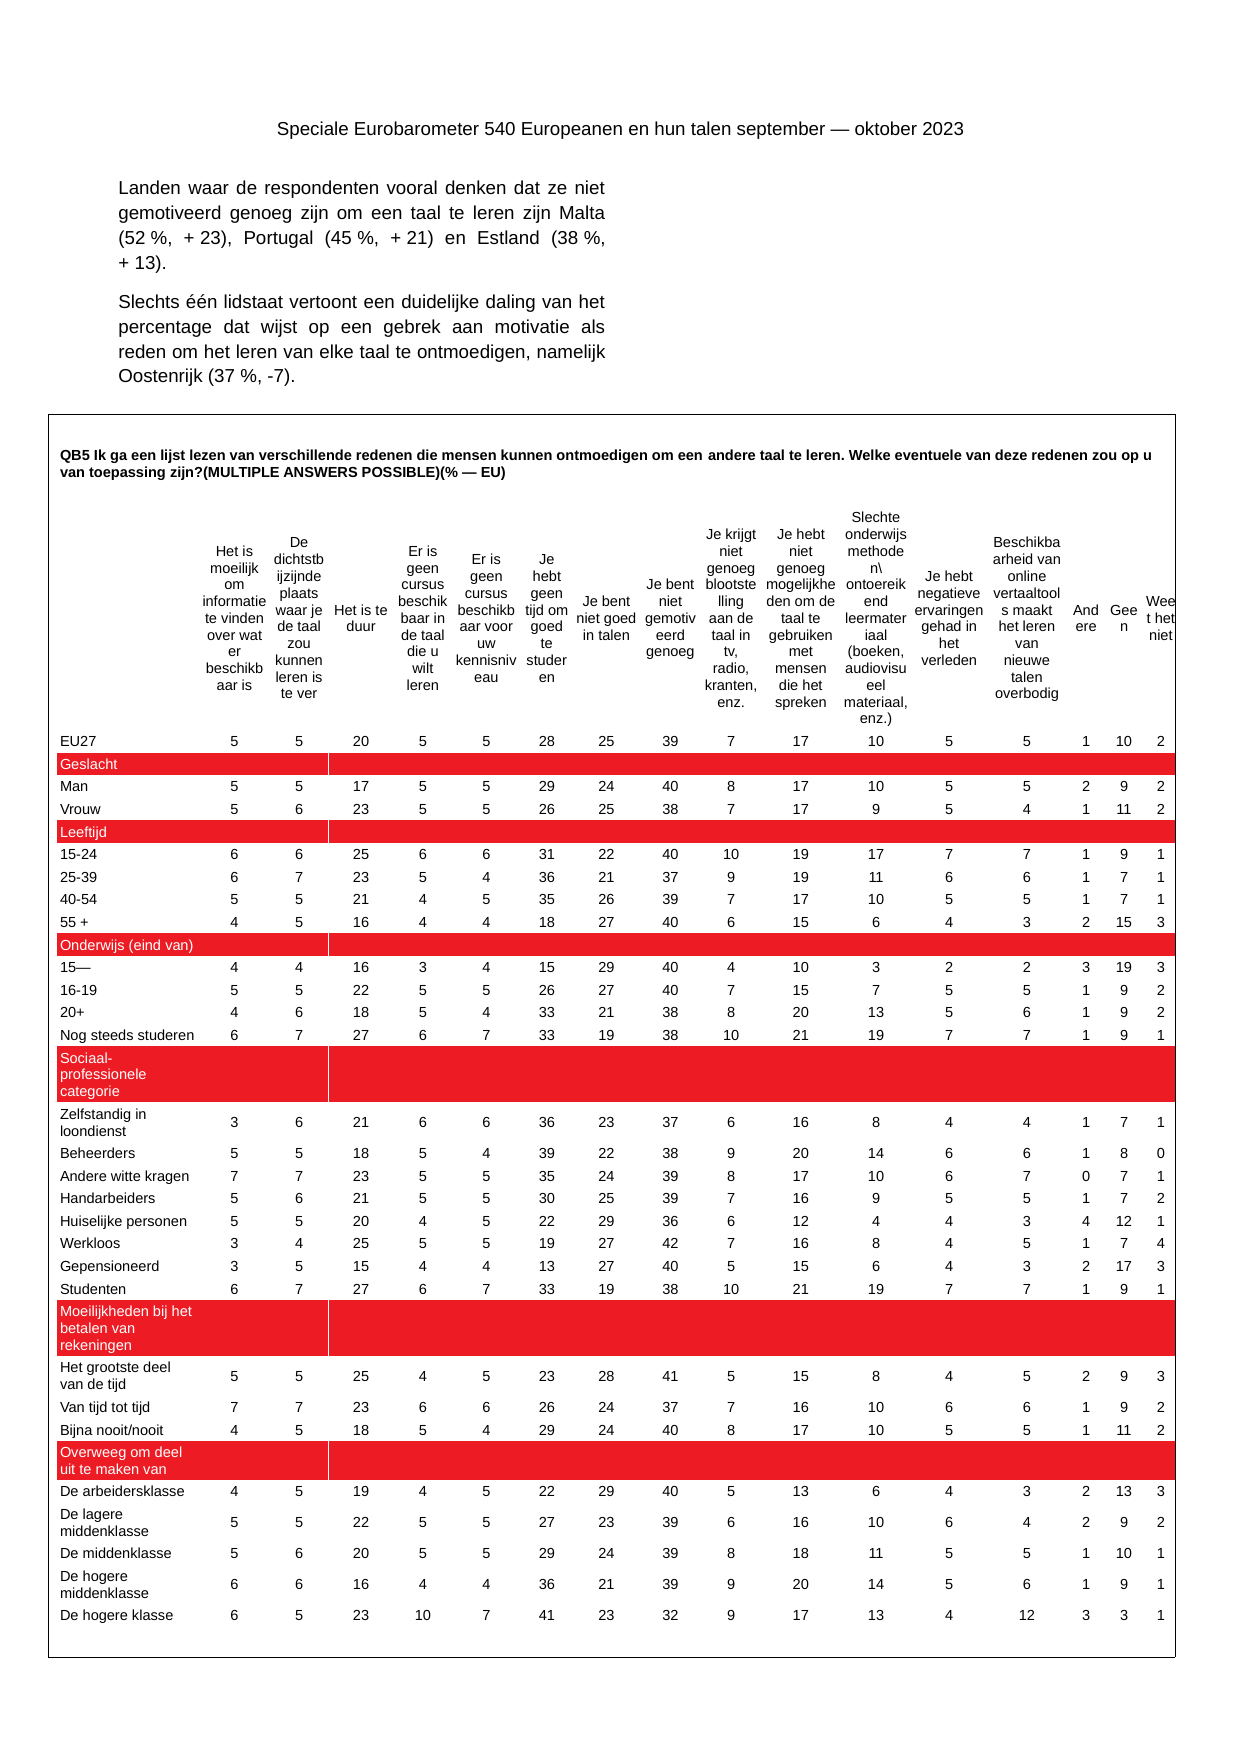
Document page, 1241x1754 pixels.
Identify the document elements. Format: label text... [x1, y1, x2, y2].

table_cell [452, 484, 520, 506]
table_cell 16 [761, 1187, 841, 1210]
table_cell 5 [987, 1232, 1066, 1255]
table_cell 22 [329, 1503, 393, 1542]
table_cell 4 [452, 866, 520, 888]
table_cell 16 [761, 1103, 841, 1142]
table_cell [639, 1300, 701, 1356]
table_cell 15-24 [57, 843, 199, 866]
table_cell 40 [639, 843, 701, 866]
table_cell 2 [1142, 1503, 1175, 1542]
table_cell 7 [701, 1187, 761, 1210]
table_cell 13 [841, 1604, 911, 1627]
table_cell [199, 1046, 269, 1102]
table_cell 10 [701, 843, 761, 866]
table_cell 35 [520, 1165, 573, 1187]
table_cell [269, 1300, 328, 1356]
table_cell 23 [329, 866, 393, 888]
table_cell 12 [987, 1604, 1066, 1627]
table_cell 0 [1142, 1142, 1175, 1164]
table_cell [393, 1046, 452, 1102]
table_cell 7 [701, 798, 761, 820]
table_cell 1 [1142, 1278, 1175, 1300]
table_cell 5 [393, 798, 452, 820]
table_cell 38 [639, 1001, 701, 1024]
table_cell 23 [329, 1604, 393, 1627]
table_cell 3 [1142, 1356, 1175, 1396]
table_cell [520, 1300, 573, 1356]
table_cell Het is moeilijk om informatie te vinden over wat er beschikbaar is [199, 506, 269, 730]
table_cell [987, 1441, 1066, 1480]
table_cell 40 [639, 1418, 701, 1441]
table_cell 9 [1105, 1278, 1142, 1300]
table_cell 39 [639, 1187, 701, 1210]
table_cell 3 [1142, 911, 1175, 933]
table_cell [520, 753, 573, 775]
table_cell 9 [1105, 843, 1142, 866]
table_cell 5 [199, 1210, 269, 1232]
table_cell [199, 820, 269, 843]
table_cell 9 [1105, 775, 1142, 798]
table_cell 19 [520, 1232, 573, 1255]
table_cell 7 [269, 1165, 328, 1187]
table_cell [1105, 1441, 1142, 1480]
table_cell 3 [199, 1255, 269, 1277]
table_cell 6 [393, 1024, 452, 1046]
table_cell 4 [199, 956, 269, 978]
table_cell 39 [520, 1142, 573, 1164]
table_cell 6 [199, 866, 269, 888]
table_cell 9 [1105, 1001, 1142, 1024]
table_cell [701, 1046, 761, 1102]
table_cell 21 [573, 866, 639, 888]
table_cell Beschikbaarheid van online vertaaltools maakt het leren van nieuwe talen overbodig [987, 506, 1066, 730]
table_cell 6 [987, 1001, 1066, 1024]
table_cell 9 [701, 1142, 761, 1164]
table_cell 19 [573, 1024, 639, 1046]
table_cell 2 [1142, 979, 1175, 1001]
table_cell [911, 1046, 987, 1102]
table_cell 9 [701, 866, 761, 888]
table_cell 15 [761, 1255, 841, 1277]
table_cell 2 [1066, 911, 1105, 933]
table_cell [573, 933, 639, 956]
table_cell 7 [269, 1396, 328, 1418]
table_cell 13 [1105, 1480, 1142, 1503]
table_cell 25 [329, 843, 393, 866]
table_cell 1 [1066, 843, 1105, 866]
table_cell 6 [393, 1103, 452, 1142]
table_cell 39 [639, 730, 701, 752]
table_cell 23 [573, 1604, 639, 1627]
table_cell 5 [199, 888, 269, 911]
table_cell 5 [199, 775, 269, 798]
table_cell 11 [841, 866, 911, 888]
table_cell [1066, 484, 1105, 506]
table_cell 8 [701, 1001, 761, 1024]
table_cell [269, 820, 328, 843]
table_cell 8 [841, 1232, 911, 1255]
table_cell 10 [1105, 730, 1142, 752]
table_cell 5 [199, 1503, 269, 1542]
table_cell 6 [452, 1396, 520, 1418]
table_cell 36 [520, 866, 573, 888]
table_cell 5 [269, 730, 328, 752]
table_cell 5 [199, 1542, 269, 1565]
table_cell 39 [639, 1503, 701, 1542]
table_cell 36 [520, 1103, 573, 1142]
table_cell [1105, 820, 1142, 843]
table_cell 1 [1066, 798, 1105, 820]
table_cell 39 [639, 888, 701, 911]
table_cell [199, 753, 269, 775]
table_cell 1 [1066, 979, 1105, 1001]
table_cell 38 [639, 1142, 701, 1164]
table_cell Je hebt geen tijd om goed te studeren [520, 506, 573, 730]
table_cell 28 [520, 730, 573, 752]
table_cell [841, 1300, 911, 1356]
table_cell 1 [1066, 1418, 1105, 1441]
table_cell [57, 484, 199, 506]
table_cell 6 [911, 1396, 987, 1418]
table_cell 26 [520, 798, 573, 820]
table_cell 4 [452, 1001, 520, 1024]
table_cell 5 [393, 775, 452, 798]
table_cell 25 [329, 1356, 393, 1396]
table_cell 7 [452, 1278, 520, 1300]
table_cell 5 [911, 1418, 987, 1441]
table_cell 10 [841, 775, 911, 798]
table_cell 4 [911, 1232, 987, 1255]
table_cell 5 [911, 1187, 987, 1210]
table_cell [393, 1300, 452, 1356]
table_cell 17 [761, 888, 841, 911]
table_cell 7 [1105, 866, 1142, 888]
table_cell 4 [987, 1503, 1066, 1542]
table_cell 5 [393, 1542, 452, 1565]
table_cell Overweeg om deel uit te maken van [57, 1441, 199, 1480]
table_cell 5 [452, 730, 520, 752]
table_cell 26 [520, 1396, 573, 1418]
table_cell 29 [520, 1542, 573, 1565]
table_cell 1 [1066, 1142, 1105, 1164]
table_cell 10 [841, 888, 911, 911]
table_cell [393, 753, 452, 775]
table_cell [841, 484, 911, 506]
table_cell 6 [199, 1565, 269, 1604]
table_cell 40 [639, 956, 701, 978]
table_cell Nog steeds studeren [57, 1024, 199, 1046]
table_cell 3 [393, 956, 452, 978]
table_cell [639, 1441, 701, 1480]
table_cell 9 [701, 1604, 761, 1627]
table_cell [520, 1441, 573, 1480]
table_cell 40 [639, 911, 701, 933]
table_cell 24 [573, 1165, 639, 1187]
table_cell 21 [329, 1103, 393, 1142]
table_cell 38 [639, 1024, 701, 1046]
table_cell 10 [841, 1396, 911, 1418]
table_cell [269, 1441, 328, 1480]
table_cell [393, 820, 452, 843]
table_cell 25-39 [57, 866, 199, 888]
table_cell [573, 820, 639, 843]
table_cell 29 [573, 956, 639, 978]
table_cell 1 [1142, 888, 1175, 911]
table_cell [987, 1046, 1066, 1102]
table_cell 15 [1105, 911, 1142, 933]
table_cell 5 [452, 888, 520, 911]
table_cell 20 [761, 1565, 841, 1604]
table_cell 10 [701, 1024, 761, 1046]
table_cell 37 [639, 1103, 701, 1142]
table_cell 7 [452, 1024, 520, 1046]
table_cell [393, 484, 452, 506]
table_cell EU27 [57, 730, 199, 752]
table_cell 37 [639, 866, 701, 888]
table_cell 7 [199, 1165, 269, 1187]
table_cell 4 [841, 1210, 911, 1232]
table_cell [987, 820, 1066, 843]
table_cell 5 [393, 866, 452, 888]
table_cell 2 [1142, 1001, 1175, 1024]
table_cell [1066, 1300, 1105, 1356]
table_cell 40-54 [57, 888, 199, 911]
table_cell 7 [987, 1024, 1066, 1046]
table_cell 6 [269, 1001, 328, 1024]
table_cell 4 [393, 1356, 452, 1396]
table_cell De arbeidersklasse [57, 1480, 199, 1503]
table_cell 25 [329, 1232, 393, 1255]
table_cell 5 [269, 1418, 328, 1441]
table_cell [1066, 1441, 1105, 1480]
table_cell 1 [1066, 866, 1105, 888]
table_cell 7 [1105, 888, 1142, 911]
table_cell [841, 1046, 911, 1102]
table_cell Studenten [57, 1278, 199, 1300]
table_cell 5 [701, 1356, 761, 1396]
table_cell [329, 820, 393, 843]
table_cell [841, 753, 911, 775]
table_cell 18 [329, 1418, 393, 1441]
table_cell 5 [701, 1480, 761, 1503]
table_cell 1 [1066, 1565, 1105, 1604]
table_cell [701, 933, 761, 956]
table_cell 7 [841, 979, 911, 1001]
table_cell 20+ [57, 1001, 199, 1024]
table_cell 17 [841, 843, 911, 866]
table_cell 5 [199, 730, 269, 752]
table_cell 11 [1105, 1418, 1142, 1441]
table_cell [841, 820, 911, 843]
table_cell 9 [1105, 1503, 1142, 1542]
table_cell 5 [269, 1142, 328, 1164]
table_cell 31 [520, 843, 573, 866]
table_cell Zelfstandig in loondienst [57, 1103, 199, 1142]
table_cell 4 [911, 1604, 987, 1627]
table_cell 8 [701, 1542, 761, 1565]
table_cell [329, 1300, 393, 1356]
table_cell 1 [1142, 1103, 1175, 1142]
table_cell 3 [199, 1232, 269, 1255]
table_cell 17 [761, 775, 841, 798]
table_cell 5 [452, 1187, 520, 1210]
table_cell 3 [1066, 1604, 1105, 1627]
table_cell [452, 820, 520, 843]
table_cell 4 [452, 911, 520, 933]
table_cell [199, 484, 269, 506]
table_cell 18 [520, 911, 573, 933]
table_cell 6 [393, 1396, 452, 1418]
table_cell 6 [269, 1187, 328, 1210]
table_cell [761, 820, 841, 843]
table_cell 6 [987, 1565, 1066, 1604]
table_cell 14 [841, 1142, 911, 1164]
table_cell [1142, 1046, 1175, 1102]
table_cell 9 [841, 798, 911, 820]
table_cell 6 [841, 1480, 911, 1503]
table_cell 18 [329, 1001, 393, 1024]
table_cell 27 [329, 1278, 393, 1300]
table_cell 5 [393, 1165, 452, 1187]
table_cell 17 [1105, 1255, 1142, 1277]
table_cell De hogere klasse [57, 1604, 199, 1627]
table_cell [987, 1300, 1066, 1356]
table_cell [1105, 753, 1142, 775]
table_cell 21 [761, 1278, 841, 1300]
table_cell 1 [1066, 1232, 1105, 1255]
table_cell Beheerders [57, 1142, 199, 1164]
table_cell 1 [1066, 730, 1105, 752]
table_cell 6 [269, 1103, 328, 1142]
table_cell [841, 1441, 911, 1480]
table_cell [269, 933, 328, 956]
table_cell 6 [269, 1542, 328, 1565]
table_cell 24 [573, 1542, 639, 1565]
table_cell De lagere middenklasse [57, 1503, 199, 1542]
table_cell 16 [329, 956, 393, 978]
table_cell Andere witte kragen [57, 1165, 199, 1187]
table_cell [329, 484, 393, 506]
table_cell 3 [1142, 956, 1175, 978]
table_cell 19 [761, 866, 841, 888]
table_cell [761, 1300, 841, 1356]
table_cell 7 [269, 1024, 328, 1046]
table_cell Man [57, 775, 199, 798]
table_cell 29 [520, 1418, 573, 1441]
table_cell 10 [841, 1418, 911, 1441]
table_cell 5 [393, 1232, 452, 1255]
table_cell 4 [452, 1255, 520, 1277]
table_cell 4 [911, 911, 987, 933]
table_cell 5 [199, 1142, 269, 1164]
table_cell 10 [1105, 1542, 1142, 1565]
table_cell 4 [987, 798, 1066, 820]
table_cell 5 [452, 1232, 520, 1255]
table_cell 0 [1066, 1165, 1105, 1187]
table_cell 10 [761, 956, 841, 978]
table_cell 23 [573, 1103, 639, 1142]
table_cell [573, 1046, 639, 1102]
table_cell 5 [987, 730, 1066, 752]
table_cell 22 [520, 1480, 573, 1503]
table_cell [1105, 933, 1142, 956]
table_cell [639, 1046, 701, 1102]
table_cell 20 [761, 1001, 841, 1024]
table_cell 39 [639, 1165, 701, 1187]
table_cell 4 [911, 1210, 987, 1232]
table_cell 4 [393, 888, 452, 911]
table_cell 6 [269, 843, 328, 866]
table_cell 7 [701, 979, 761, 1001]
table_cell [639, 753, 701, 775]
table_cell 10 [841, 1503, 911, 1542]
table_cell [573, 1300, 639, 1356]
table_cell 5 [269, 1255, 328, 1277]
table_cell 21 [573, 1001, 639, 1024]
table_cell 6 [911, 866, 987, 888]
table_cell [573, 484, 639, 506]
table_cell 5 [452, 775, 520, 798]
table_cell 2 [1066, 775, 1105, 798]
table_cell 17 [761, 798, 841, 820]
table_cell 2 [1066, 1480, 1105, 1503]
table_cell 5 [987, 979, 1066, 1001]
table_cell 4 [911, 1255, 987, 1277]
table_cell 27 [573, 979, 639, 1001]
table_cell 4 [393, 1210, 452, 1232]
table_cell [911, 1441, 987, 1480]
table_cell 28 [573, 1356, 639, 1396]
table_cell 17 [761, 1165, 841, 1187]
table_cell Slechte onderwijsmethoden\ontoereikend leermateriaal (boeken, audiovisueel materiaal, enz.) [841, 506, 911, 730]
table_cell [639, 484, 701, 506]
table_cell 9 [701, 1565, 761, 1604]
table_cell 21 [329, 888, 393, 911]
table_cell 6 [701, 1210, 761, 1232]
table_cell 3 [1142, 1255, 1175, 1277]
table_cell [841, 933, 911, 956]
table_cell 6 [911, 1165, 987, 1187]
table_cell [1066, 1046, 1105, 1102]
table_cell 1 [1142, 866, 1175, 888]
table_cell 6 [199, 1604, 269, 1627]
table_cell [987, 933, 1066, 956]
table_cell [329, 933, 393, 956]
table_cell 17 [329, 775, 393, 798]
table_cell 9 [1105, 1565, 1142, 1604]
table_cell 3 [987, 911, 1066, 933]
table_cell 22 [573, 1142, 639, 1164]
table_cell 5 [269, 1480, 328, 1503]
table_cell [269, 1046, 328, 1102]
table_cell 4 [1066, 1210, 1105, 1232]
table_cell 6 [393, 843, 452, 866]
table_cell Weet het niet [1142, 506, 1175, 730]
table_cell 21 [573, 1565, 639, 1604]
table_cell 6 [841, 911, 911, 933]
table_cell 19 [573, 1278, 639, 1300]
table_cell [1142, 1300, 1175, 1356]
table_cell 4 [452, 1142, 520, 1164]
table_cell 5 [452, 1542, 520, 1565]
table_cell 13 [841, 1001, 911, 1024]
table_cell 16 [761, 1232, 841, 1255]
table_cell De hogere middenklasse [57, 1565, 199, 1604]
table_cell Vrouw [57, 798, 199, 820]
table_cell 5 [393, 1418, 452, 1441]
table_cell 19 [329, 1480, 393, 1503]
table_cell [199, 1441, 269, 1480]
table_cell 5 [199, 979, 269, 1001]
table_cell 18 [329, 1142, 393, 1164]
table_cell 9 [1105, 1356, 1142, 1396]
table_cell 20 [329, 730, 393, 752]
table_cell 6 [911, 1503, 987, 1542]
table_cell 7 [911, 843, 987, 866]
table_cell 15 [520, 956, 573, 978]
table_cell 9 [1105, 979, 1142, 1001]
text Slechts één lidstaat vertoont een duidelijke daling van het percentage dat wijst op een gebrek aan motivatie als reden om het leren van elke taal te ontmoedigen, namelijk Oostenrijk (37 %, -7). [118, 291, 605, 387]
table_cell [199, 933, 269, 956]
table_cell 17 [761, 1604, 841, 1627]
table_cell [639, 820, 701, 843]
table_cell 1 [1142, 1024, 1175, 1046]
table_cell 27 [573, 911, 639, 933]
table_cell 40 [639, 1255, 701, 1277]
table_cell 5 [269, 979, 328, 1001]
table_cell 3 [1105, 1604, 1142, 1627]
table_header QB5 Ik ga een lijst lezen van verschillende redenen die mensen kunnen ontmoedigen om een ​​andere taal te leren. Welke eventuele van deze redenen zou op u van toepassing zijn?(MULTIPLE ANSWERS POSSIBLE)(% — EU) [57, 444, 1175, 483]
table_cell [1066, 933, 1105, 956]
table_cell [1105, 1046, 1142, 1102]
table_cell 5 [269, 888, 328, 911]
table_cell [1142, 753, 1175, 775]
table_cell [1142, 933, 1175, 956]
table_cell 10 [701, 1278, 761, 1300]
table_cell 4 [199, 1418, 269, 1441]
table_cell 1 [1142, 1565, 1175, 1604]
table_cell 5 [452, 979, 520, 1001]
table_cell [1105, 1300, 1142, 1356]
table_cell 5 [452, 1165, 520, 1187]
table_cell Geen [1105, 506, 1142, 730]
table_cell [57, 506, 199, 730]
table_cell 5 [911, 1565, 987, 1604]
table_cell 12 [1105, 1210, 1142, 1232]
table_cell 1 [1066, 1396, 1105, 1418]
table_cell 7 [269, 866, 328, 888]
table_cell [701, 484, 761, 506]
table_cell 2 [1142, 1418, 1175, 1441]
table_cell 4 [393, 911, 452, 933]
table_cell 6 [987, 1396, 1066, 1418]
table_cell 1 [1066, 1542, 1105, 1565]
table_cell 6 [199, 843, 269, 866]
table_cell 6 [269, 1565, 328, 1604]
table_cell 55 + [57, 911, 199, 933]
table_cell 3 [987, 1255, 1066, 1277]
table_cell 7 [911, 1024, 987, 1046]
table_cell Er is geen cursus beschikbaar voor uw kennisniveau [452, 506, 520, 730]
table_cell 4 [269, 956, 328, 978]
table_cell 3 [1142, 1480, 1175, 1503]
table_cell 4 [452, 1418, 520, 1441]
table_cell 2 [1066, 1503, 1105, 1542]
table_cell 5 [393, 730, 452, 752]
table_cell [269, 484, 328, 506]
table_cell [199, 1300, 269, 1356]
table_cell 29 [573, 1210, 639, 1232]
table_cell Van tijd tot tijd [57, 1396, 199, 1418]
table_cell 15 [329, 1255, 393, 1277]
table_cell [701, 753, 761, 775]
table_cell [520, 933, 573, 956]
text Landen waar de respondenten vooral denken dat ze niet gemotiveerd genoeg zijn om een taal te leren zijn Malta (52 %, + 23), Portugal (45 %, + 21) en Estland (38 %, + 13). [118, 177, 605, 273]
table_cell 41 [520, 1604, 573, 1627]
table_cell 5 [393, 1187, 452, 1210]
table_cell 21 [761, 1024, 841, 1046]
table_cell 39 [639, 1542, 701, 1565]
table_cell 24 [573, 775, 639, 798]
table_cell 19 [761, 843, 841, 866]
table_cell 16 [329, 911, 393, 933]
table_cell 40 [639, 979, 701, 1001]
table_cell [1066, 820, 1105, 843]
table_cell 13 [520, 1255, 573, 1277]
table_cell 3 [841, 956, 911, 978]
table_cell [269, 753, 328, 775]
table_cell [911, 1300, 987, 1356]
table_cell 38 [639, 798, 701, 820]
table_cell 10 [841, 730, 911, 752]
table_cell De dichtstbijzijnde plaats waar je de taal zou kunnen leren is te ver [269, 506, 328, 730]
table_cell 40 [639, 775, 701, 798]
table_cell [452, 1046, 520, 1102]
table_cell [701, 820, 761, 843]
table_cell 16 [761, 1503, 841, 1542]
table_cell 35 [520, 888, 573, 911]
table_cell [452, 933, 520, 956]
table_cell [701, 1300, 761, 1356]
table_cell 24 [573, 1396, 639, 1418]
table_cell Huiselijke personen [57, 1210, 199, 1232]
table_cell [1105, 484, 1142, 506]
table_cell 4 [911, 1356, 987, 1396]
table_cell 5 [701, 1255, 761, 1277]
table_cell Onderwijs (eind van) [57, 933, 199, 956]
table_cell [911, 484, 987, 506]
table_cell [701, 1441, 761, 1480]
table_cell 5 [393, 1142, 452, 1164]
table_cell 7 [987, 1278, 1066, 1300]
table_cell 6 [393, 1278, 452, 1300]
table_cell [393, 933, 452, 956]
table_cell Moeilijkheden bij het betalen van rekeningen [57, 1300, 199, 1356]
table_cell 29 [520, 775, 573, 798]
table_cell 2 [911, 956, 987, 978]
table_cell 7 [701, 1232, 761, 1255]
table_cell 19 [841, 1024, 911, 1046]
table_cell 4 [393, 1565, 452, 1604]
table_cell [452, 1300, 520, 1356]
table_cell 26 [573, 888, 639, 911]
table_cell 7 [987, 843, 1066, 866]
table_cell 17 [761, 730, 841, 752]
table_cell 4 [269, 1232, 328, 1255]
table_cell 19 [841, 1278, 911, 1300]
table_cell 11 [841, 1542, 911, 1565]
table_cell 8 [841, 1356, 911, 1396]
table_cell 36 [639, 1210, 701, 1232]
table_cell 4 [911, 1103, 987, 1142]
table_cell [452, 753, 520, 775]
table_cell [987, 753, 1066, 775]
table_cell 7 [199, 1396, 269, 1418]
table_cell 5 [911, 775, 987, 798]
table_cell 41 [639, 1356, 701, 1396]
table_cell 5 [269, 775, 328, 798]
table_cell 4 [199, 1001, 269, 1024]
table_cell 25 [573, 730, 639, 752]
table_cell 1 [1142, 843, 1175, 866]
table_cell [452, 1441, 520, 1480]
table_cell [573, 753, 639, 775]
table_cell 5 [452, 1503, 520, 1542]
table_cell 6 [987, 1142, 1066, 1164]
table_cell 9 [841, 1187, 911, 1210]
table_cell 3 [199, 1103, 269, 1142]
table_cell 14 [841, 1565, 911, 1604]
table_cell 33 [520, 1001, 573, 1024]
table_cell [987, 484, 1066, 506]
table_cell 4 [701, 956, 761, 978]
table_cell 6 [911, 1142, 987, 1164]
table_cell 30 [520, 1187, 573, 1210]
table_cell 10 [393, 1604, 452, 1627]
table_cell Er is geen cursus beschikbaar in de taal die u wilt leren [393, 506, 452, 730]
table_cell [761, 933, 841, 956]
table_cell [520, 820, 573, 843]
table_cell [393, 1441, 452, 1480]
table_cell 5 [269, 1210, 328, 1232]
table_cell 7 [1105, 1187, 1142, 1210]
table_cell Handarbeiders [57, 1187, 199, 1210]
table_cell 5 [911, 888, 987, 911]
table_cell 22 [573, 843, 639, 866]
table_cell 20 [329, 1210, 393, 1232]
table_cell 7 [1105, 1103, 1142, 1142]
table_cell 5 [452, 1210, 520, 1232]
table_cell 5 [199, 798, 269, 820]
table_cell 5 [452, 1480, 520, 1503]
table_cell 6 [987, 866, 1066, 888]
table_cell Het is te duur [329, 506, 393, 730]
table_cell 4 [452, 1565, 520, 1604]
table_cell 6 [841, 1255, 911, 1277]
table_cell 3 [987, 1480, 1066, 1503]
table_cell 2 [1142, 775, 1175, 798]
table_cell 15 [761, 911, 841, 933]
table_cell 27 [573, 1255, 639, 1277]
table_cell 4 [393, 1480, 452, 1503]
table_cell 13 [761, 1480, 841, 1503]
table_cell [329, 1441, 393, 1480]
table_cell 25 [573, 1187, 639, 1210]
table_cell 1 [1142, 1210, 1175, 1232]
table_cell Het grootste deel van de tijd [57, 1356, 199, 1396]
table_cell 5 [269, 911, 328, 933]
table_cell [761, 1441, 841, 1480]
table_cell 4 [987, 1103, 1066, 1142]
table_cell 23 [573, 1503, 639, 1542]
table_cell 9 [1105, 1024, 1142, 1046]
table_cell 1 [1142, 1165, 1175, 1187]
table_cell 1 [1066, 1001, 1105, 1024]
table_cell 29 [573, 1480, 639, 1503]
table_cell 6 [701, 911, 761, 933]
table_cell Je krijgt niet genoeg blootstelling aan de taal in tv, radio, kranten, enz. [701, 506, 761, 730]
table_cell 1 [1142, 1542, 1175, 1565]
table_cell [329, 1046, 393, 1102]
table_cell 23 [520, 1356, 573, 1396]
table_cell 7 [701, 730, 761, 752]
table_cell 12 [761, 1210, 841, 1232]
table_cell 6 [199, 1024, 269, 1046]
table_cell 10 [841, 1165, 911, 1187]
table_cell 17 [761, 1418, 841, 1441]
table_cell 5 [269, 1503, 328, 1542]
table_cell 6 [199, 1278, 269, 1300]
table_cell 7 [701, 1396, 761, 1418]
table_cell 42 [639, 1232, 701, 1255]
table_cell 7 [452, 1604, 520, 1627]
table_cell 39 [639, 1565, 701, 1604]
table_cell 7 [911, 1278, 987, 1300]
table_cell 1 [1066, 1103, 1105, 1142]
table_cell 36 [520, 1565, 573, 1604]
table_cell 5 [987, 775, 1066, 798]
table_cell 22 [520, 1210, 573, 1232]
table_cell [573, 1441, 639, 1480]
table_cell Je hebt niet genoeg mogelijkheden om de taal te gebruiken met mensen die het spreken [761, 506, 841, 730]
table_cell 2 [1142, 798, 1175, 820]
table_cell 6 [701, 1503, 761, 1542]
table_cell Je bent niet gemotiveerd genoeg [639, 506, 701, 730]
table_cell 11 [1105, 798, 1142, 820]
table_cell 2 [987, 956, 1066, 978]
table_cell [520, 484, 573, 506]
table_cell [761, 753, 841, 775]
table_cell 23 [329, 1396, 393, 1418]
table_cell 5 [987, 888, 1066, 911]
table_cell 5 [987, 1418, 1066, 1441]
table_cell 20 [761, 1142, 841, 1164]
table_cell 23 [329, 1165, 393, 1187]
table_cell 6 [452, 843, 520, 866]
table_cell 5 [911, 730, 987, 752]
table_cell Bijna nooit/nooit [57, 1418, 199, 1441]
table_cell 18 [761, 1542, 841, 1565]
table_cell 5 [452, 1356, 520, 1396]
table_cell 27 [329, 1024, 393, 1046]
table_cell [911, 933, 987, 956]
table_cell 2 [1142, 1187, 1175, 1210]
table_cell 7 [1105, 1165, 1142, 1187]
table_cell 5 [911, 798, 987, 820]
table_cell 8 [701, 775, 761, 798]
table_cell 22 [329, 979, 393, 1001]
table_cell 2 [1066, 1356, 1105, 1396]
table_cell [911, 820, 987, 843]
table_cell 15— [57, 956, 199, 978]
table_cell 5 [269, 1356, 328, 1396]
table_cell 3 [1066, 956, 1105, 978]
table_cell De middenklasse [57, 1542, 199, 1565]
table_cell 2 [1142, 730, 1175, 752]
table_cell Andere [1066, 506, 1105, 730]
table_cell 5 [452, 798, 520, 820]
table_cell 33 [520, 1278, 573, 1300]
table_cell 25 [573, 798, 639, 820]
table_cell 5 [987, 1187, 1066, 1210]
table_cell 32 [639, 1604, 701, 1627]
table_cell 5 [199, 1356, 269, 1396]
table_cell 1 [1066, 1187, 1105, 1210]
table_cell 2 [1142, 1396, 1175, 1418]
table_cell 1 [1066, 1024, 1105, 1046]
table_cell 20 [329, 1542, 393, 1565]
table_cell Leeftijd [57, 820, 199, 843]
table_cell [761, 484, 841, 506]
table_cell 26 [520, 979, 573, 1001]
table_cell 8 [1105, 1142, 1142, 1164]
table_cell 15 [761, 979, 841, 1001]
table_cell 4 [1142, 1232, 1175, 1255]
table_cell 5 [911, 979, 987, 1001]
table_cell 5 [393, 1001, 452, 1024]
table_cell [329, 753, 393, 775]
table_cell 8 [701, 1165, 761, 1187]
table_cell [639, 933, 701, 956]
table_cell 7 [701, 888, 761, 911]
table_cell 4 [911, 1480, 987, 1503]
table_cell 7 [987, 1165, 1066, 1187]
table_cell 5 [199, 1187, 269, 1210]
table_cell 24 [573, 1418, 639, 1441]
table_cell 8 [701, 1418, 761, 1441]
table_cell 5 [393, 1503, 452, 1542]
table_cell Geslacht [57, 753, 199, 775]
table_cell 1 [1142, 1604, 1175, 1627]
table_cell 9 [1105, 1396, 1142, 1418]
table_cell 6 [269, 798, 328, 820]
table_cell 23 [329, 798, 393, 820]
table_cell [520, 1046, 573, 1102]
table_cell [1066, 753, 1105, 775]
table_cell 5 [269, 1604, 328, 1627]
table_cell 5 [911, 1001, 987, 1024]
table_cell 33 [520, 1024, 573, 1046]
table_cell 16 [761, 1396, 841, 1418]
table_cell 40 [639, 1480, 701, 1503]
table_cell 5 [987, 1542, 1066, 1565]
table_cell [1142, 1441, 1175, 1480]
table_cell 7 [269, 1278, 328, 1300]
table_cell 27 [520, 1503, 573, 1542]
table_cell 6 [701, 1103, 761, 1142]
table_cell 5 [911, 1542, 987, 1565]
table_cell 4 [199, 1480, 269, 1503]
table_cell Je bent niet goed in talen [573, 506, 639, 730]
table_cell [1142, 484, 1175, 506]
table_cell [761, 1046, 841, 1102]
table_cell 5 [393, 979, 452, 1001]
table_cell 16 [329, 1565, 393, 1604]
table_cell Gepensioneerd [57, 1255, 199, 1277]
table_cell 27 [573, 1232, 639, 1255]
table_cell 7 [1105, 1232, 1142, 1255]
table_cell 6 [452, 1103, 520, 1142]
table_cell 19 [1105, 956, 1142, 978]
table_cell Je hebt negatieve ervaringen gehad in het verleden [911, 506, 987, 730]
table_cell 4 [393, 1255, 452, 1277]
table_cell 5 [987, 1356, 1066, 1396]
table_cell 4 [199, 911, 269, 933]
table_cell Sociaal-professionele categorie [57, 1046, 199, 1102]
table_cell 1 [1066, 888, 1105, 911]
table_cell [911, 753, 987, 775]
table_cell 1 [1066, 1278, 1105, 1300]
table_cell Werkloos [57, 1232, 199, 1255]
table_cell 21 [329, 1187, 393, 1210]
table_cell 38 [639, 1278, 701, 1300]
table_cell 4 [452, 956, 520, 978]
table_cell 3 [987, 1210, 1066, 1232]
table_cell 15 [761, 1356, 841, 1396]
table_cell 37 [639, 1396, 701, 1418]
table_cell 8 [841, 1103, 911, 1142]
table_cell 2 [1066, 1255, 1105, 1277]
table_cell 16-19 [57, 979, 199, 1001]
table_cell [1142, 820, 1175, 843]
